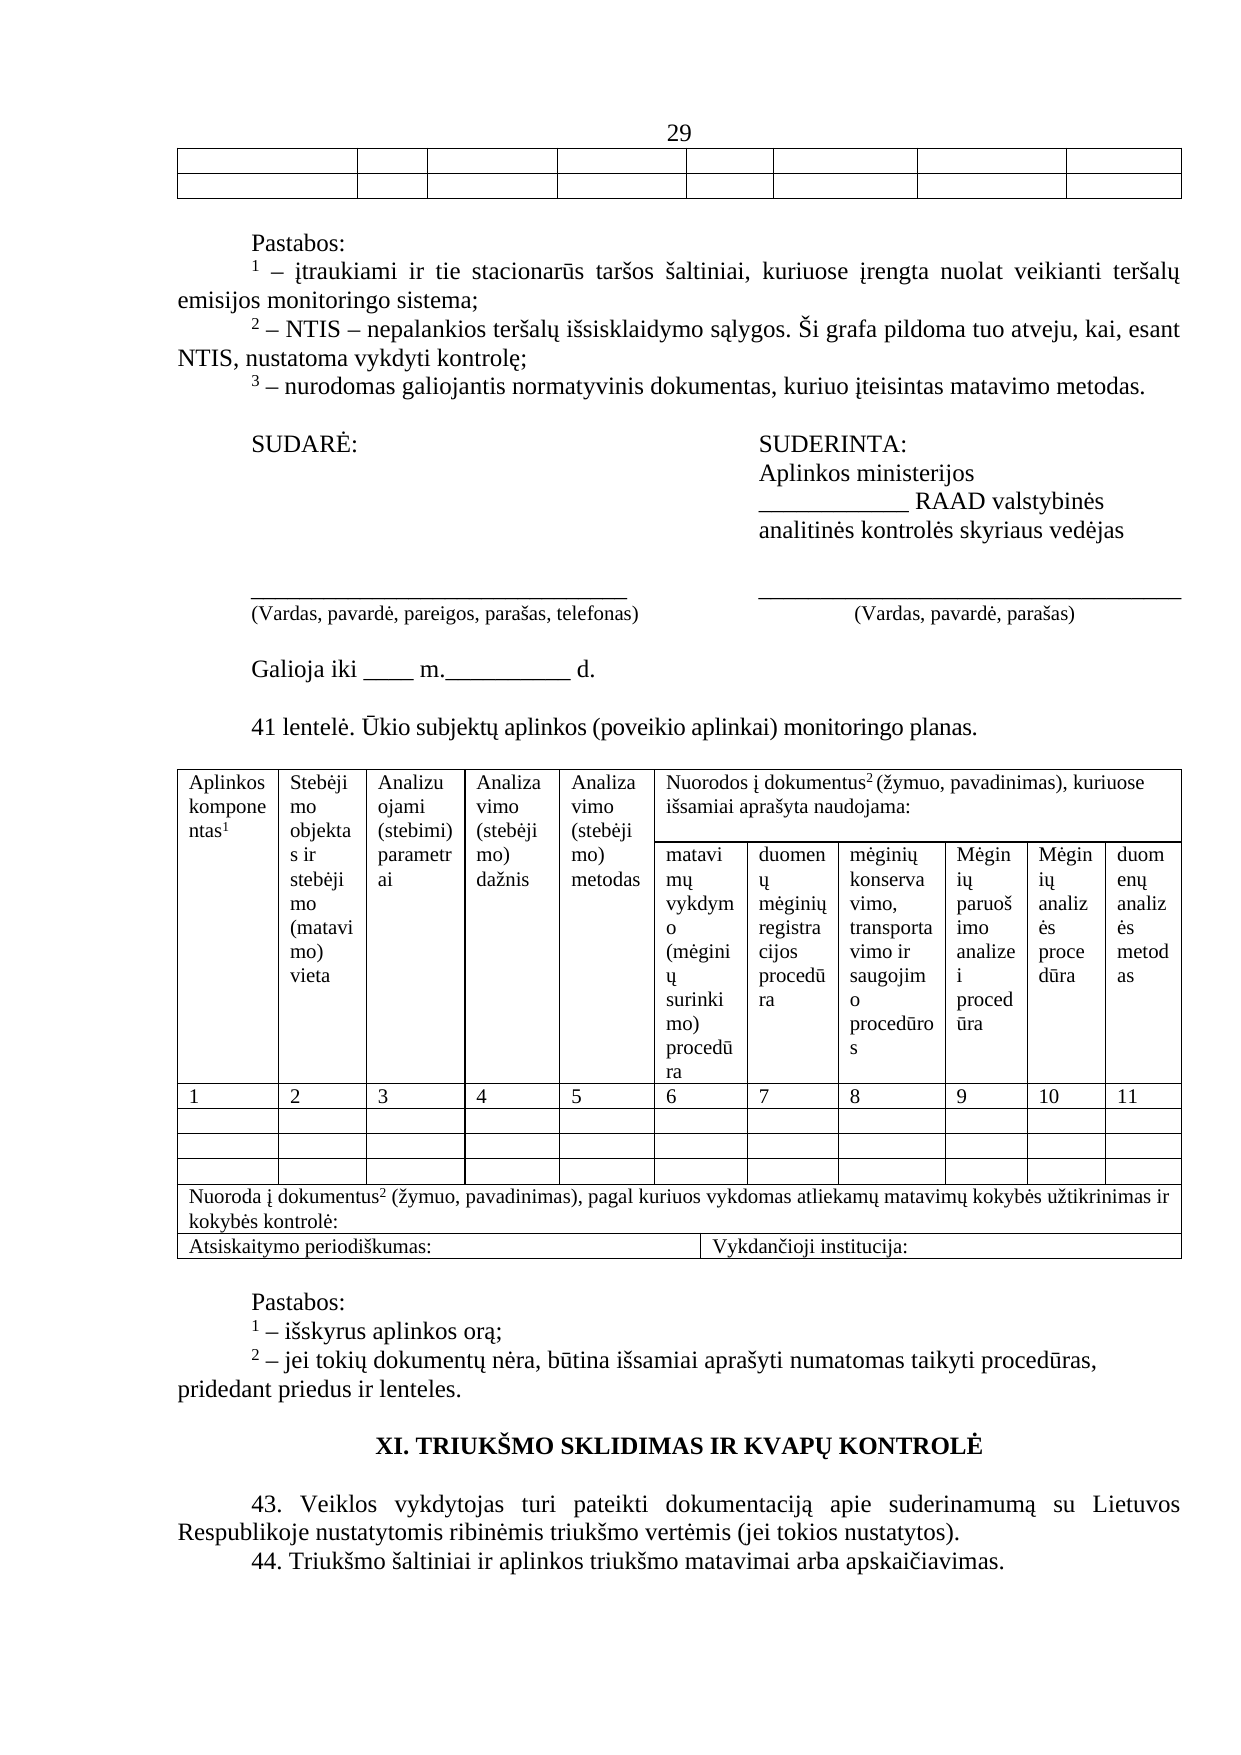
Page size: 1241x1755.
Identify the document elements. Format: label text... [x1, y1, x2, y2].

text (Vardas, pavardė, pareigos, parašas, telefonas) (Vardas, pavardė, parašas) [177, 601, 1181, 625]
table_cell duomenų analizės metodas [1106, 843, 1181, 1083]
table_cell mėginių konservavimo, transportavimo ir saugojimo procedūros [839, 843, 945, 1083]
table_cell [946, 1159, 1027, 1183]
table_cell [466, 1134, 559, 1158]
text ____________ RAAD valstybinės [177, 486, 1181, 515]
table_cell Nuoroda į dokumentus2 (žymuo, pavadinimas), pagal kuriuos vykdomas atliekamų matavimų kokybės užtikrinimas ir kokybės kontrolė: [178, 1185, 1181, 1233]
table_cell [839, 1109, 945, 1133]
text 1 – išskyrus aplinkos orą; [177, 1316, 1181, 1345]
table_cell [1028, 1159, 1105, 1183]
table_header Analizuojami (stebimi) parametrai [367, 770, 464, 1083]
table_cell [428, 149, 557, 173]
table_cell [560, 1159, 654, 1183]
text 2 – jei tokių dokumentų nėra, būtina išsamiai aprašyti numatomas taikyti procedūras, pridedant priedus ir lenteles. [177, 1345, 1181, 1402]
table_header Analizavimo (stebėjimo) metodas [560, 770, 654, 1083]
text 1 – įtraukiami ir tie stacionarūs taršos šaltiniai, kuriuose įrengta nuolat veikianti teršalų emisijos monitoringo sistema; [177, 256, 1181, 314]
table_cell duomenų mėginių registracijos procedūra [748, 843, 838, 1083]
table_cell [178, 1159, 278, 1183]
table_cell 10 [1028, 1084, 1105, 1108]
table_cell Atsiskaitymo periodiškumas: [178, 1234, 700, 1258]
table_header Stebėjimo objektas ir stebėjimo (matavimo) vieta [279, 770, 366, 1083]
table_cell [560, 1109, 654, 1133]
table_cell Mėginių paruošimo analizei procedūra [946, 843, 1027, 1083]
table_cell 1 [178, 1084, 278, 1108]
table_cell [748, 1159, 838, 1183]
text XI. TRIUKŠMO SKLIDIMAS IR KVAPŲ KONTROLĖ [177, 1431, 1181, 1460]
table_cell 5 [560, 1084, 654, 1108]
text Pastabos: [177, 1287, 1181, 1316]
text Pastabos: [177, 228, 1181, 256]
table_cell [1028, 1109, 1105, 1133]
table_header Nuorodos į dokumentus2 (žymuo, pavadinimas), kuriuose išsamiai aprašyta naudojama: [655, 770, 1181, 841]
table_header Aplinkos komponentas1 [178, 770, 278, 1083]
table_cell [1106, 1134, 1181, 1158]
table_cell [367, 1134, 464, 1158]
text 43. Veiklos vykdytojas turi pateikti dokumentaciją apie suderinamumą su Lietuvos Respublikoje nustatytomis ribinėmis triukšmo vertėmis (jei tokios nustatytos). [177, 1489, 1181, 1546]
table_cell 3 [367, 1084, 464, 1108]
table_cell 6 [655, 1084, 747, 1108]
table_cell [1028, 1134, 1105, 1158]
table_cell [1106, 1109, 1181, 1133]
table_cell 8 [839, 1084, 945, 1108]
table_cell [918, 174, 1066, 198]
table_cell 4 [466, 1084, 559, 1108]
table_cell matavimų vykdymo (mėginių surinkimo) procedūra [655, 843, 747, 1083]
table_cell [946, 1109, 1027, 1133]
table_cell [560, 1134, 654, 1158]
table_cell [946, 1134, 1027, 1158]
text 44. Triukšmo šaltiniai ir aplinkos triukšmo matavimai arba apskaičiavimas. [177, 1546, 1181, 1575]
table_cell [358, 149, 427, 173]
table_cell 9 [946, 1084, 1027, 1108]
table_cell [558, 174, 686, 198]
text analitinės kontrolės skyriaus vedėjas [177, 515, 1181, 544]
table_cell [178, 1109, 278, 1133]
table_cell [466, 1109, 559, 1133]
table_cell [428, 174, 557, 198]
table_cell [748, 1109, 838, 1133]
table_cell [358, 174, 427, 198]
table_cell 2 [279, 1084, 366, 1108]
table_cell [655, 1159, 747, 1183]
table_cell [279, 1159, 366, 1183]
table_cell Vykdančioji institucija: [701, 1234, 1181, 1258]
table_cell [687, 174, 773, 198]
table_cell [1067, 149, 1181, 173]
table_cell [748, 1134, 838, 1158]
text Aplinkos ministerijos [177, 458, 1181, 486]
table_cell [655, 1109, 747, 1133]
table_cell [1106, 1159, 1181, 1183]
text 3 – nurodomas galiojantis normatyvinis dokumentas, kuriuo įteisintas matavimo metodas. [177, 371, 1181, 400]
table_cell [367, 1109, 464, 1133]
table_cell [367, 1159, 464, 1183]
table_cell [466, 1159, 559, 1183]
table_cell 7 [748, 1084, 838, 1108]
text 2 – NTIS – nepalankios teršalų išsisklaidymo sąlygos. Ši grafa pildoma tuo atveju, kai, esant NTIS, nustatoma vykdyti kontrolę; [177, 314, 1181, 371]
table_cell [687, 149, 773, 173]
table_cell [279, 1109, 366, 1133]
text 41 lentelė. Ūkio subjektų aplinkos (poveikio aplinkai) monitoringo planas. [177, 712, 1181, 740]
table_cell [655, 1134, 747, 1158]
table_cell [839, 1134, 945, 1158]
table_cell [279, 1134, 366, 1158]
table_cell [774, 174, 917, 198]
table_header Analizavimo (stebėjimo) dažnis [466, 770, 559, 1083]
table_cell [1067, 174, 1181, 198]
table_cell [178, 174, 357, 198]
table_cell [558, 149, 686, 173]
text Galioja iki ____ m.__________ d. [177, 654, 1181, 683]
text SUDARĖ: SUDERINTA: [177, 429, 1181, 458]
table_cell 11 [1106, 1084, 1181, 1108]
table_cell [178, 1134, 278, 1158]
table_cell Mėginių analizės procedūra [1028, 843, 1105, 1083]
table_cell [178, 149, 357, 173]
table_cell [774, 149, 917, 173]
table_cell [839, 1159, 945, 1183]
table_cell [918, 149, 1066, 173]
